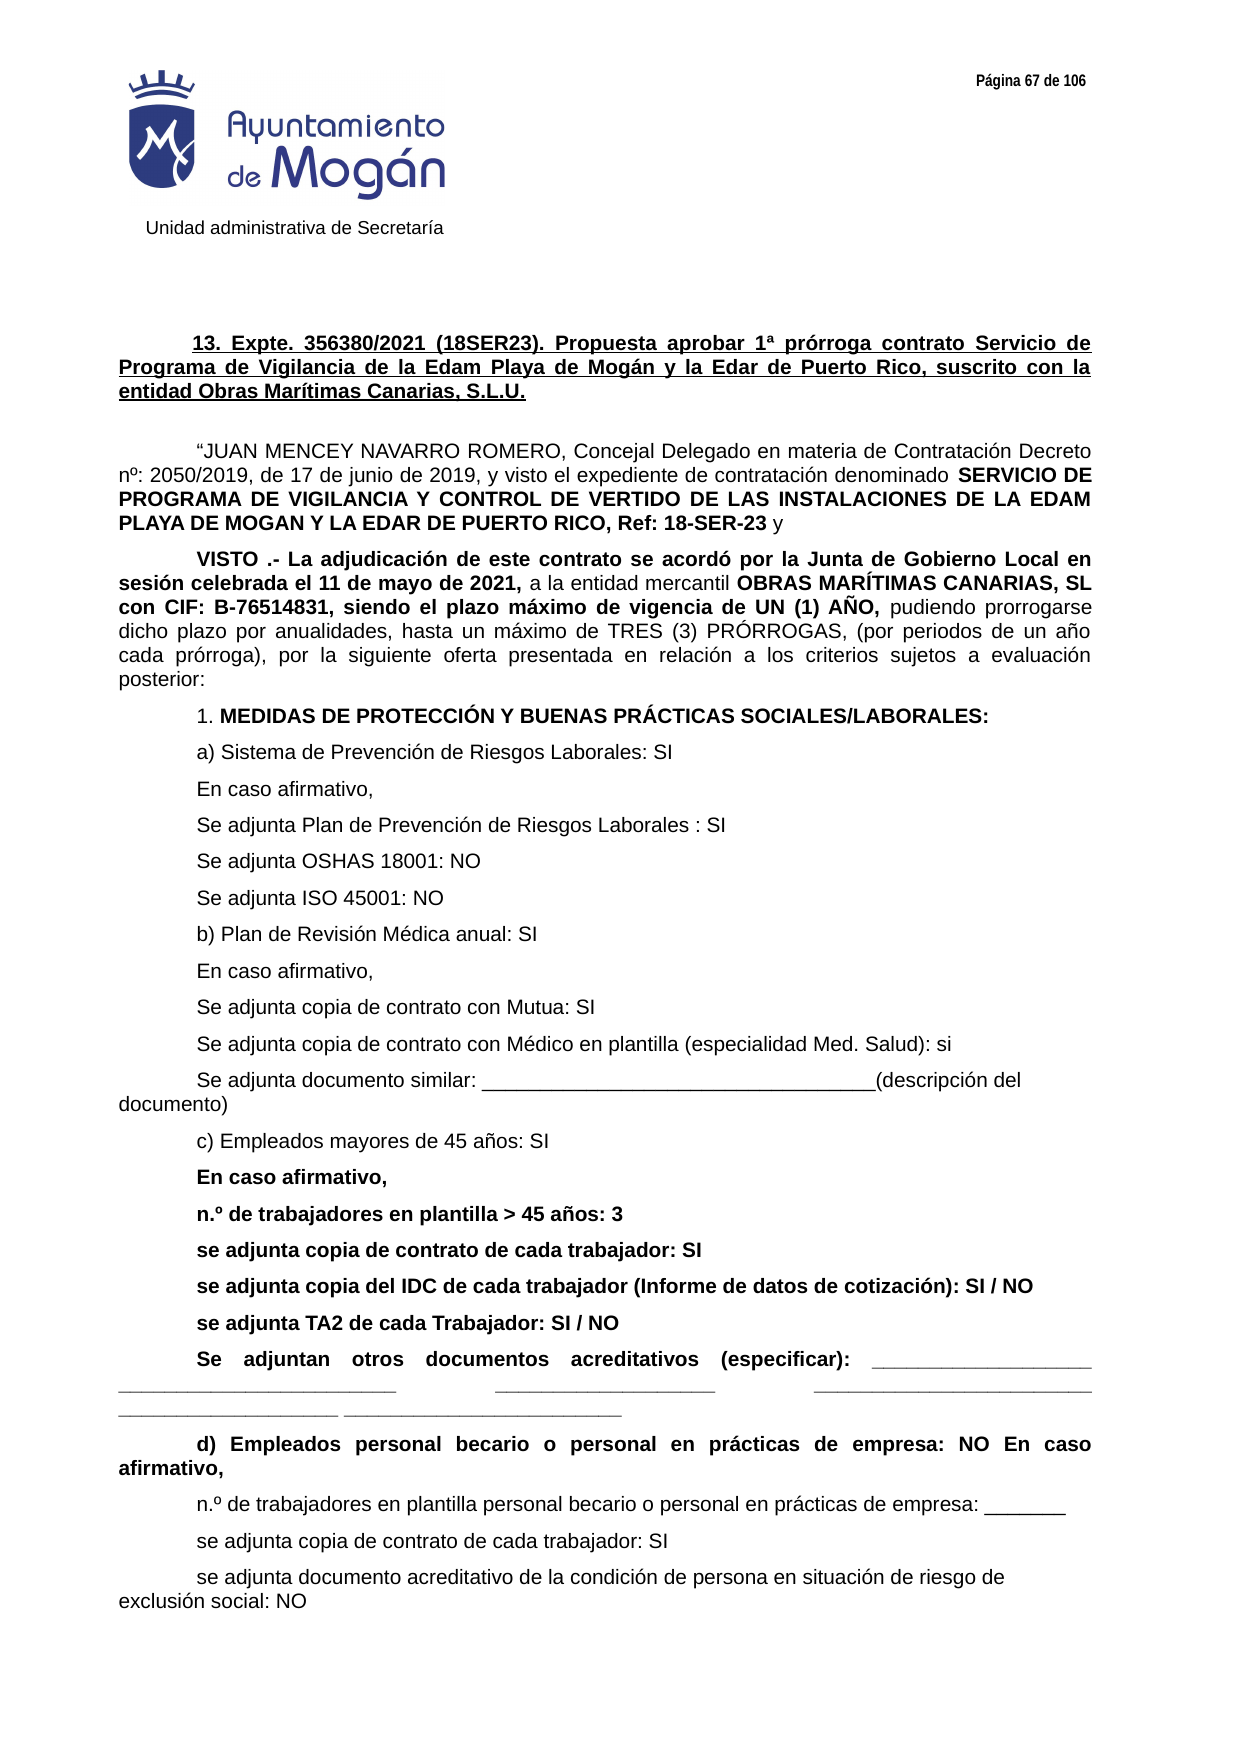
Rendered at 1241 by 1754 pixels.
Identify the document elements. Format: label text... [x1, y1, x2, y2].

text En caso afirmativo, [118, 776, 1092, 800]
text Se adjunta ISO 45001: NO [118, 886, 1092, 910]
text n.º de trabajadores en plantilla personal becario o personal en prácticas de empresa: _______ [118, 1492, 1092, 1516]
picture [128, 70, 445, 206]
text En caso afirmativo, [118, 1165, 1092, 1189]
text “JUAN MENCEY NAVARRO ROMERO, Concejal Delegado en materia de Contratación Decreto nº: 2050/2019, de 17 de junio de 2019, y visto el expediente de contratación denominado SERVICIO DE PROGRAMA DE VIGILANCIA Y CONTROL DE VERTIDO DE LAS INSTALACIONES DE LA EDAM PLAYA DE MOGAN Y LA EDAR DE PUERTO RICO, Ref: 18-SER-23 y [118, 439, 1092, 535]
text Se adjunta documento similar: __________________________________(descripción del documento) [118, 1068, 1092, 1116]
text VISTO .- La adjudicación de este contrato se acordó por la Junta de Gobierno Local en sesión celebrada el 11 de mayo de 2021, a la entidad mercantil OBRAS MARÍTIMAS CANARIAS, SL con CIF: B-76514831, siendo el plazo máximo de vigencia de UN (1) AÑO, pudiendo prorrogarse dicho plazo por anualidades, hasta un máximo de TRES (3) PRÓRROGAS, (por periodos de un año cada prórroga), por la siguiente oferta presentada en relación a los criterios sujetos a evaluación posterior: [118, 547, 1092, 691]
text se adjunta copia del IDC de cada trabajador (Informe de datos de cotización): SI / NO [118, 1274, 1092, 1298]
text Se adjunta OSHAS 18001: NO [118, 849, 1092, 873]
text se adjunta copia de contrato de cada trabajador: SI [118, 1528, 1092, 1552]
text se adjunta copia de contrato de cada trabajador: SI [118, 1238, 1092, 1262]
text b) Plan de Revisión Médica anual: SI [118, 922, 1092, 946]
text c) Empleados mayores de 45 años: SI [118, 1128, 1092, 1152]
text n.º de trabajadores en plantilla > 45 años: 3 [118, 1201, 1092, 1225]
text se adjunta documento acreditativo de la condición de persona en situación de riesgo de exclusión social: NO [118, 1565, 1092, 1613]
text Se adjuntan otros documentos acreditativos (especificar): ___________________ ________________________ ___________________ ________________________ ___________________ ________________________ [118, 1347, 1092, 1419]
text 1. MEDIDAS DE PROTECCIÓN Y BUENAS PRÁCTICAS SOCIALES/LABORALES: [118, 703, 1092, 727]
text 13. Expte. 356380/2021 (18SER23). Propuesta aprobar 1ª prórroga contrato Servicio de Programa de Vigilancia de la Edam Playa de Mogán y la Edar de Puerto Rico, suscrito con la entidad Obras Marítimas Canarias, S.L.U. [118, 331, 1092, 402]
text d) Empleados personal becario o personal en prácticas de empresa: NO En caso afirmativo, [118, 1432, 1092, 1479]
text Se adjunta Plan de Prevención de Riesgos Laborales : SI [118, 813, 1092, 837]
text a) Sistema de Prevención de Riesgos Laborales: SI [118, 740, 1092, 764]
text Se adjunta copia de contrato con Médico en plantilla (especialidad Med. Salud): si [118, 1032, 1092, 1056]
text En caso afirmativo, [118, 959, 1092, 983]
text se adjunta TA2 de cada Trabajador: SI / NO [118, 1311, 1092, 1335]
text Se adjunta copia de contrato con Mutua: SI [118, 995, 1092, 1019]
